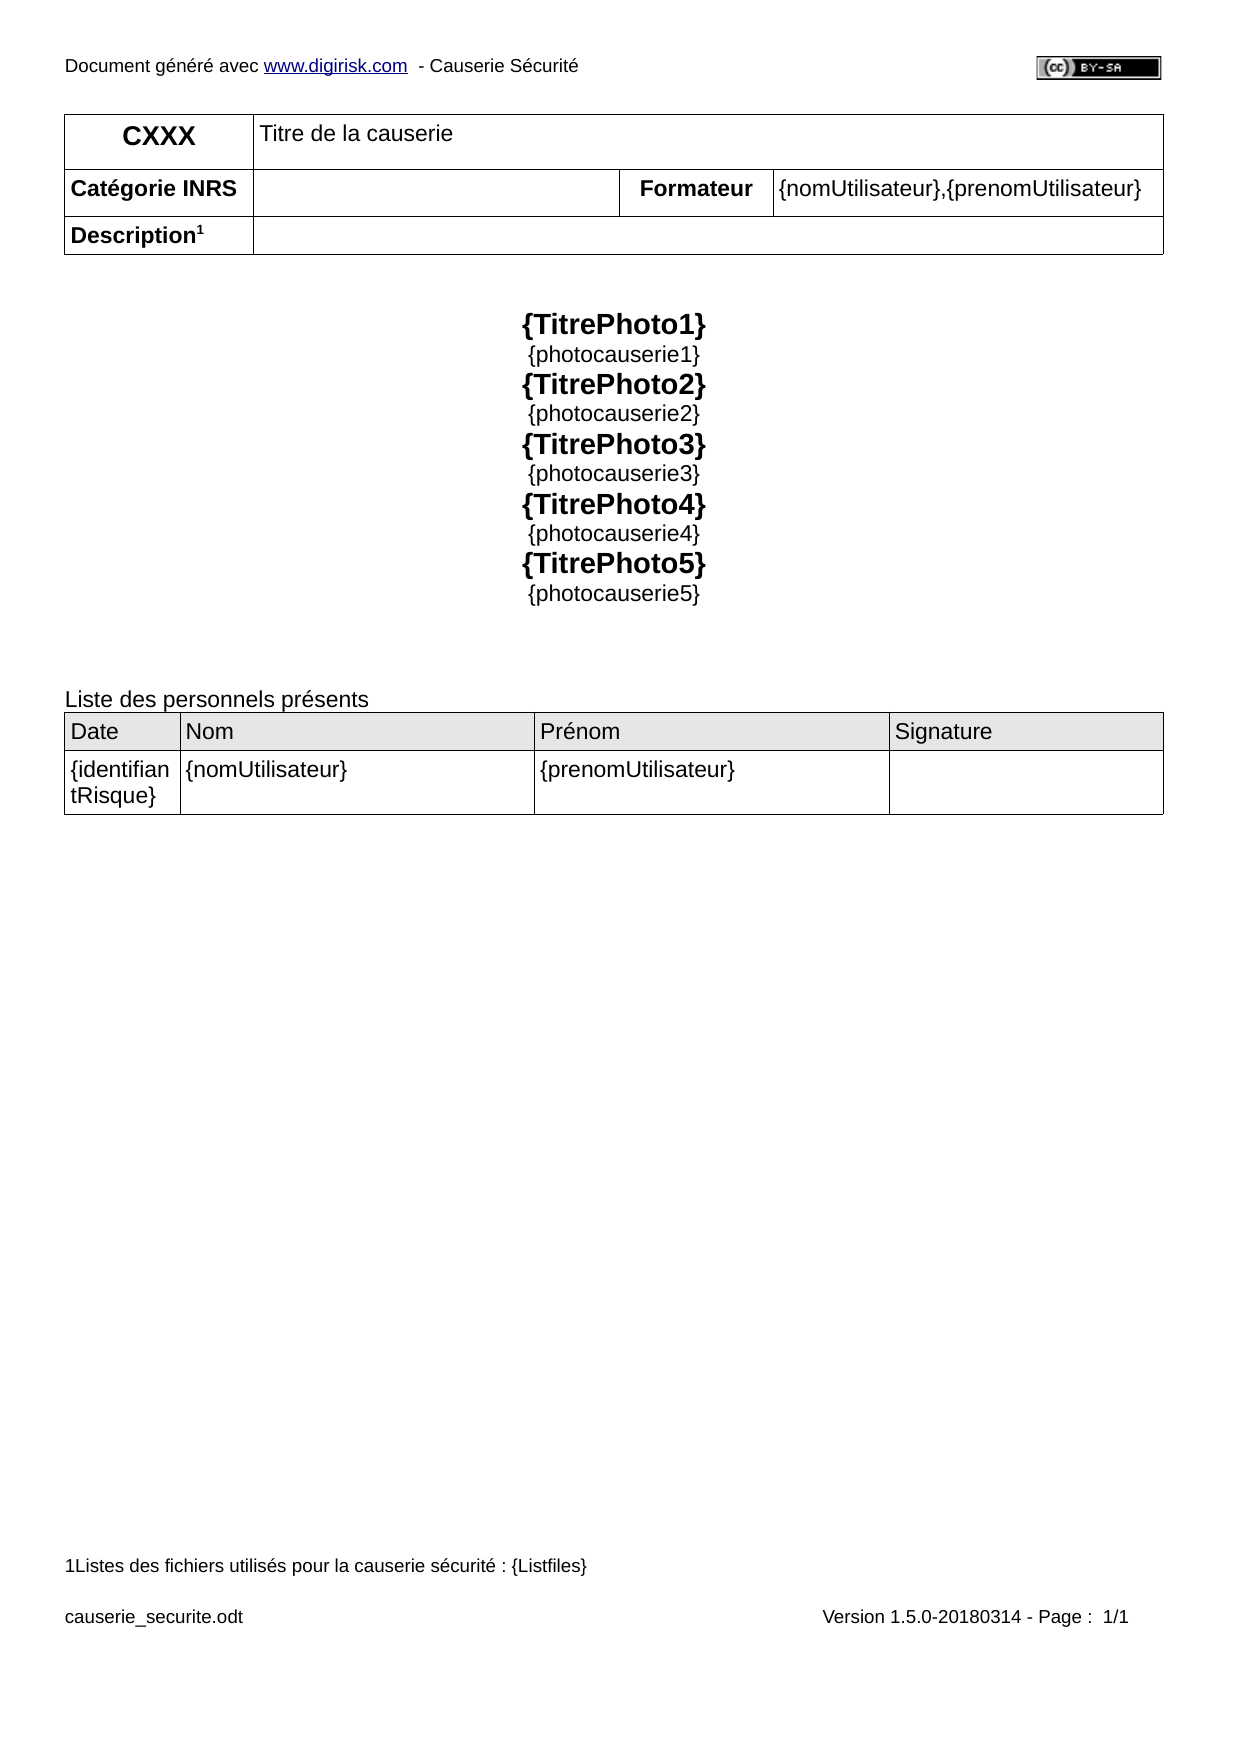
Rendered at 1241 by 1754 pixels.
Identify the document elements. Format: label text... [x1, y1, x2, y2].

table_cell {prenomUtilisateur} [535, 751, 889, 814]
text {photocauserie1} [64, 341, 1163, 367]
text {photocauserie2} [64, 400, 1163, 427]
table_cell [890, 751, 1163, 814]
picture [1036, 56, 1162, 80]
table_header Signature [890, 713, 1163, 750]
text {TitrePhoto2} [64, 367, 1163, 400]
table_cell Description [65, 217, 253, 254]
table_cell Catégorie INRS [65, 170, 253, 216]
table_header Prénom [535, 713, 889, 750]
text {photocauserie5} [64, 580, 1163, 606]
text {TitrePhoto1} [64, 307, 1163, 341]
table_cell {identifiantRisque} [65, 751, 180, 814]
table_cell {nomUtilisateur} [181, 751, 534, 814]
table_header Nom [181, 713, 534, 750]
table_header Titre de la causerie [254, 115, 1163, 169]
table_header Date [65, 713, 180, 750]
table_header CXXX [65, 115, 253, 169]
table_cell [254, 217, 1163, 254]
text {photocauserie4} [64, 520, 1163, 547]
table_cell [254, 170, 619, 216]
text {photocauserie3} [64, 460, 1163, 487]
text {TitrePhoto4} [64, 487, 1163, 520]
table_cell {nomUtilisateur},{prenomUtilisateur} [774, 170, 1163, 216]
text {TitrePhoto5} [64, 547, 1163, 580]
table_cell Formateur [620, 170, 773, 216]
text Liste des personnels présents [64, 686, 1163, 712]
text {TitrePhoto3} [64, 427, 1163, 460]
